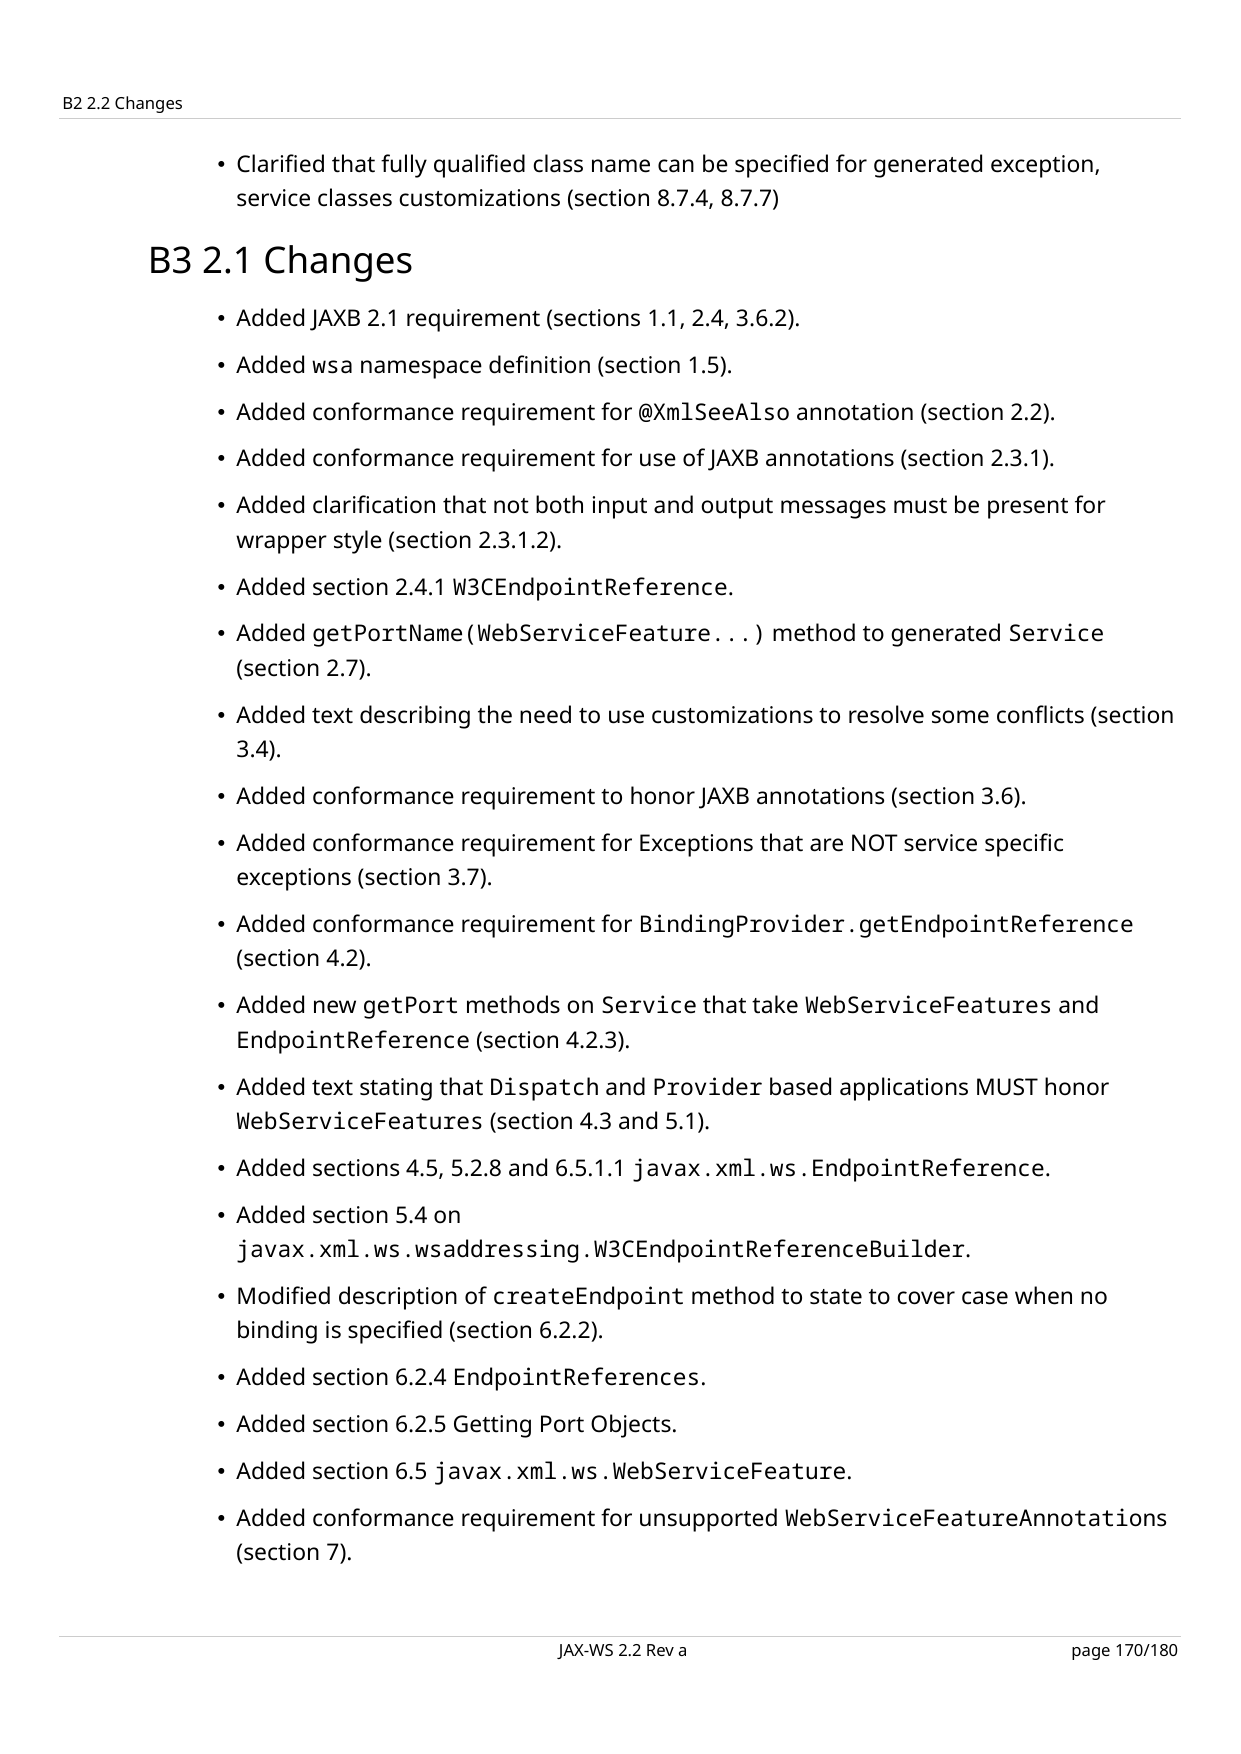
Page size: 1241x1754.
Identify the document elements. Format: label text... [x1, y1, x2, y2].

list Added conformance requirement for @XmlSeeAlso annotation (section 2.2). [221, 395, 1181, 427]
list Added getPortName(WebServiceFeature...) method to generated Service (section 2.7). [221, 617, 1181, 683]
list Added JAXB 2.1 requirement (sections 1.1, 2.4, 3.6.2). [221, 302, 1181, 333]
list Added new getPort methods on Service that take WebServiceFeatures and EndpointReference (section 4.2.3). [221, 989, 1181, 1055]
list Added conformance requirement for unsupported WebServiceFeatureAnnotations (section 7). [221, 1502, 1181, 1567]
list Added clarification that not both input and output messages must be present for wrapper style (section 2.3.1.2). [221, 489, 1181, 555]
list Added section 6.2.4 EndpointReferences. [221, 1361, 1181, 1392]
list Added section 6.5 javax.xml.ws.WebServiceFeature. [221, 1455, 1181, 1486]
list Added text describing the need to use customizations to resolve some conflicts (section 3.4). [221, 698, 1181, 764]
list Added sections 4.5, 5.2.8 and 6.5.1.1 javax.xml.ws.EndpointReference. [221, 1152, 1181, 1183]
list Added conformance requirement to honor JAXB annotations (section 3.6). [221, 780, 1181, 811]
subtitle B3 2.1 Changes [133, 234, 1181, 284]
list Modified description of createEndpoint method to state to cover case when no binding is specified (section 6.2.2). [221, 1280, 1181, 1345]
list Clarified that fully qualified class name can be specified for generated exception, service classes customizations (section 8.7.4, 8.7.7) [221, 147, 1181, 213]
list Added wsa namespace definition (section 1.5). [221, 348, 1181, 380]
list Added conformance requirement for use of JAXB annotations (section 2.3.1). [221, 442, 1181, 473]
list Added conformance requirement for BindingProvider.getEndpointReference (section 4.2). [221, 908, 1181, 973]
list Added section 5.4 on javax.xml.ws.wsaddressing.W3CEndpointReferenceBuilder. [221, 1198, 1181, 1264]
list Added section 2.4.1 W3CEndpointReference. [221, 570, 1181, 602]
list Added section 6.2.5 Getting Port Objects. [221, 1408, 1181, 1439]
list Added conformance requirement for Exceptions that are NOT service specific exceptions (section 3.7). [221, 827, 1181, 892]
list Added text stating that Dispatch and Provider based applications MUST honor WebServiceFeatures (section 4.3 and 5.1). [221, 1070, 1181, 1136]
